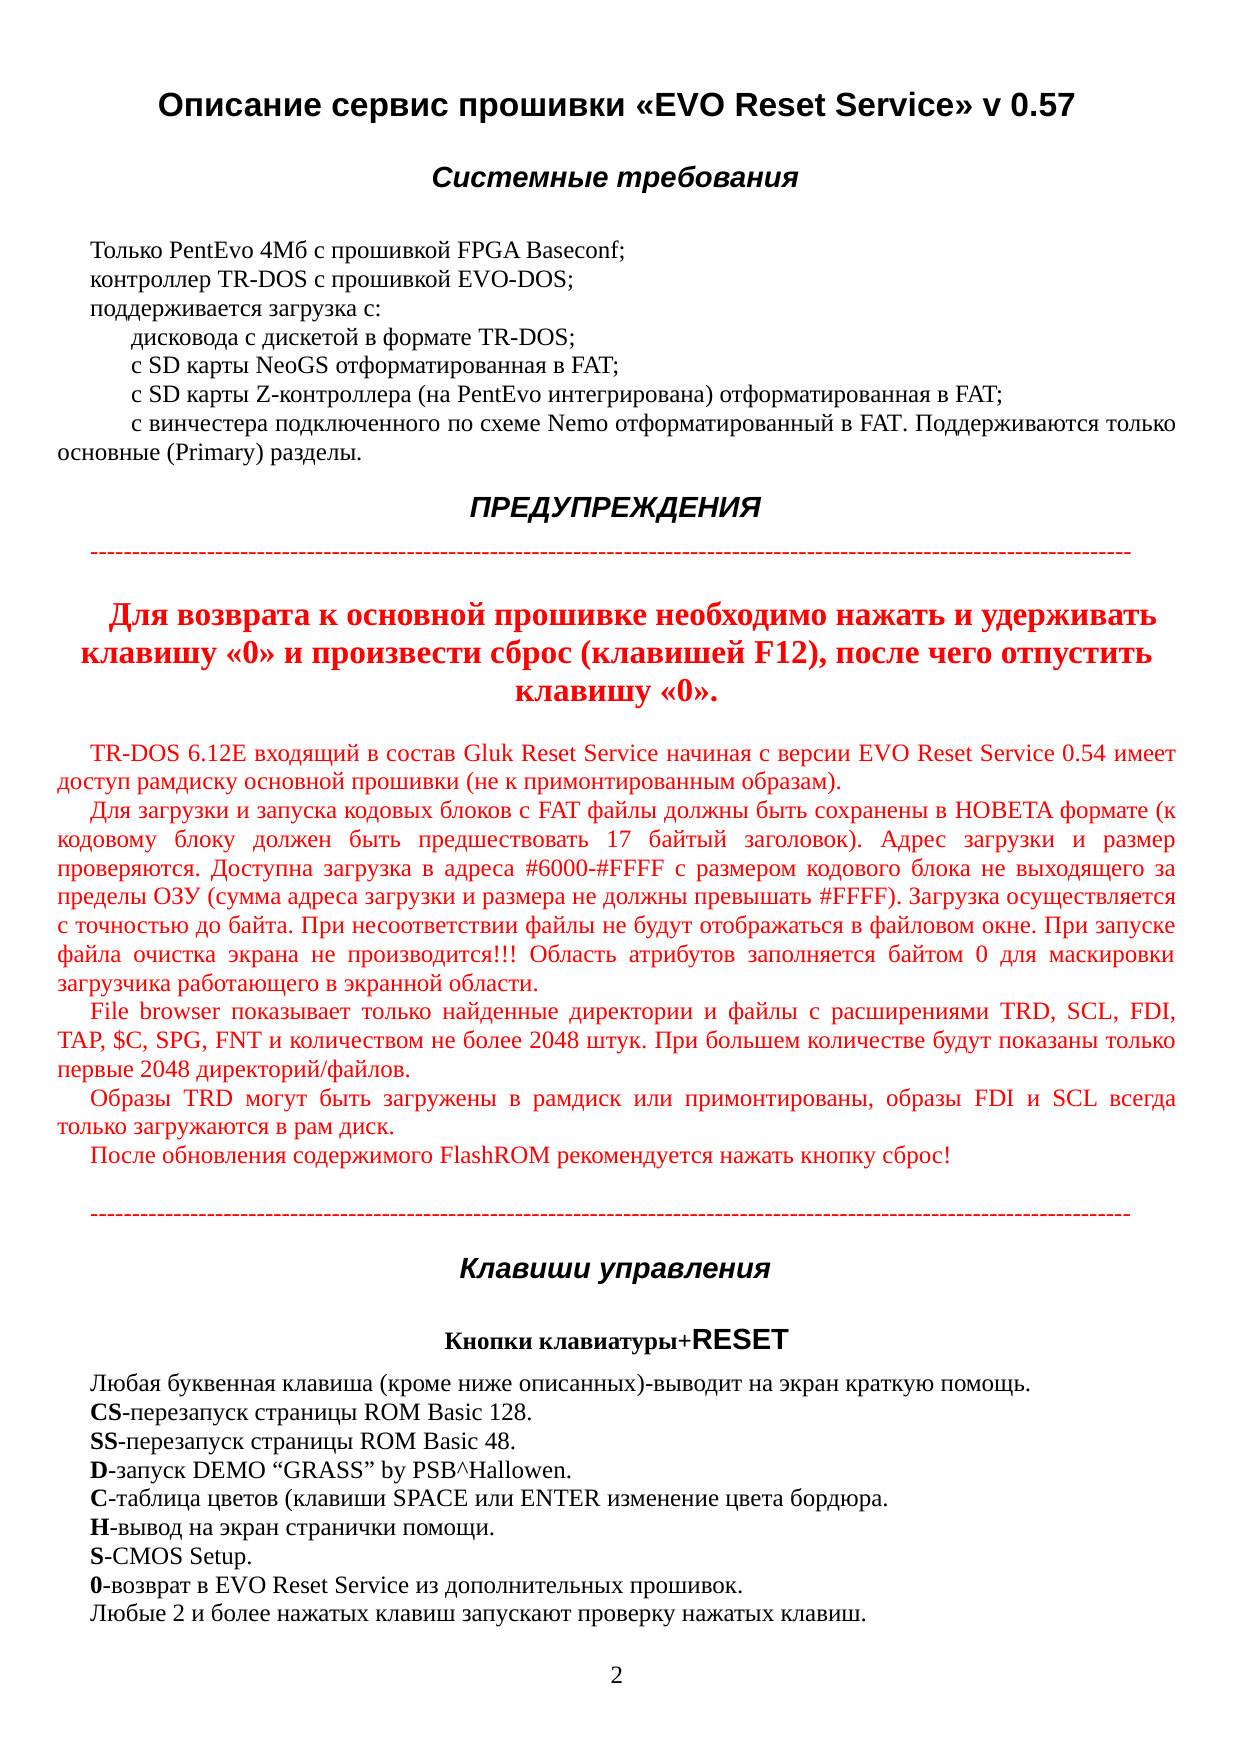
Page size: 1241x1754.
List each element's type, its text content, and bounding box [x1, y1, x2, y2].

text с винчестера подключенного по схеме Nemo отформатированный в FAT. Поддерживаются только основные (Primary) разделы. [57, 408, 1176, 465]
text D-запуск DEMO “GRASS” by PSB^Hallowen. [57, 1455, 1176, 1483]
text c SD карты NeoGS отформатированная в FAT; [57, 350, 1176, 379]
text с SD карты Z-контроллера (на PentEvo интегрирована) отформатированная в FAT; [57, 379, 1176, 408]
text File browser показывает только найденные директории и файлы c расширениями TRD, SCL, FDI, TAP, $C, SPG, FNT и количеством не более 2048 штук. При большем количестве будут показаны только первые 2048 директорий/файлов. [57, 996, 1176, 1083]
text ----------------------------------------------------------------------------------------------------------------------------- [57, 1198, 1176, 1226]
text S-CMOS Setup. [57, 1541, 1176, 1570]
text После обновления содержимого FlashROM рекомендуется нажать кнопку сброс! [57, 1140, 1176, 1169]
text Для возврата к основной прошивке необходимо нажать и удерживать клавишу «0» и произвести сброс (клавишей F12), после чего отпустить клавишу «0». [57, 594, 1176, 709]
text Любая буквенная клавиша (кроме ниже описанных)-выводит на экран краткую помощь. [57, 1368, 1176, 1397]
text контроллер TR-DOS с прошивкой EVO-DOS; [57, 264, 1176, 293]
text H-вывод на экран странички помощи. [57, 1512, 1176, 1541]
text дисковода с дискетой в формате TR-DOS; [57, 322, 1176, 350]
subtitle Системные требования [57, 161, 1176, 194]
text Любые 2 и более нажатых клавиш запускают проверку нажатых клавиш. [57, 1598, 1176, 1627]
text поддерживается загрузка с: [57, 293, 1176, 322]
text Только PentEvo 4Мб с прошивкой FPGA Baseconf; [57, 235, 1176, 264]
text ----------------------------------------------------------------------------------------------------------------------------- [57, 536, 1176, 565]
text SS-перезапуск страницы ROM Basic 48. [57, 1426, 1176, 1455]
text TR-DOS 6.12E входящий в состав Gluk Reset Service начиная с версии EVO Reset Service 0.54 имеет доступ рамдиску основной прошивки (не к примонтированным образам). [57, 738, 1176, 795]
text 0-возврат в EVO Reset Service из дополнительных прошивок. [57, 1570, 1176, 1598]
subtitle Описание сервис прошивки «EVO Reset Service» v 0.57 [57, 84, 1176, 123]
text CS-перезапуск страницы ROM Basic 128. [57, 1397, 1176, 1426]
subtitle Кнопки клавиатуры+RESET [57, 1322, 1176, 1356]
subtitle ПРЕДУПРЕЖДЕНИЯ [57, 490, 1176, 524]
text C-таблица цветов (клавиши SPACE или ENTER изменение цвета бордюра. [57, 1483, 1176, 1512]
text Для загрузки и запуска кодовых блоков с FAT файлы должны быть сохранены в HOBETA формате (к кодовому блоку должен быть предшествовать 17 байтый заголовок). Адрес загрузки и размер проверяются. Доступна загрузка в адреса #6000-#FFFF с размером кодового блока не выходящего за пределы ОЗУ (сумма адреса загрузки и размера не должны превышать #FFFF). Загрузка осуществляется с точностью до байта. При несоответствии файлы не будут отображаться в файловом окне. При запуске файла очистка экрана не производится!!! Область атрибутов заполняется байтом 0 для маскировки загрузчика работающего в экранной области. [57, 795, 1176, 996]
text Образы TRD могут быть загружены в рамдиск или примонтированы, образы FDI и SCL всегда только загружаются в рам диск. [57, 1083, 1176, 1140]
subtitle Клавиши управления [57, 1251, 1176, 1285]
